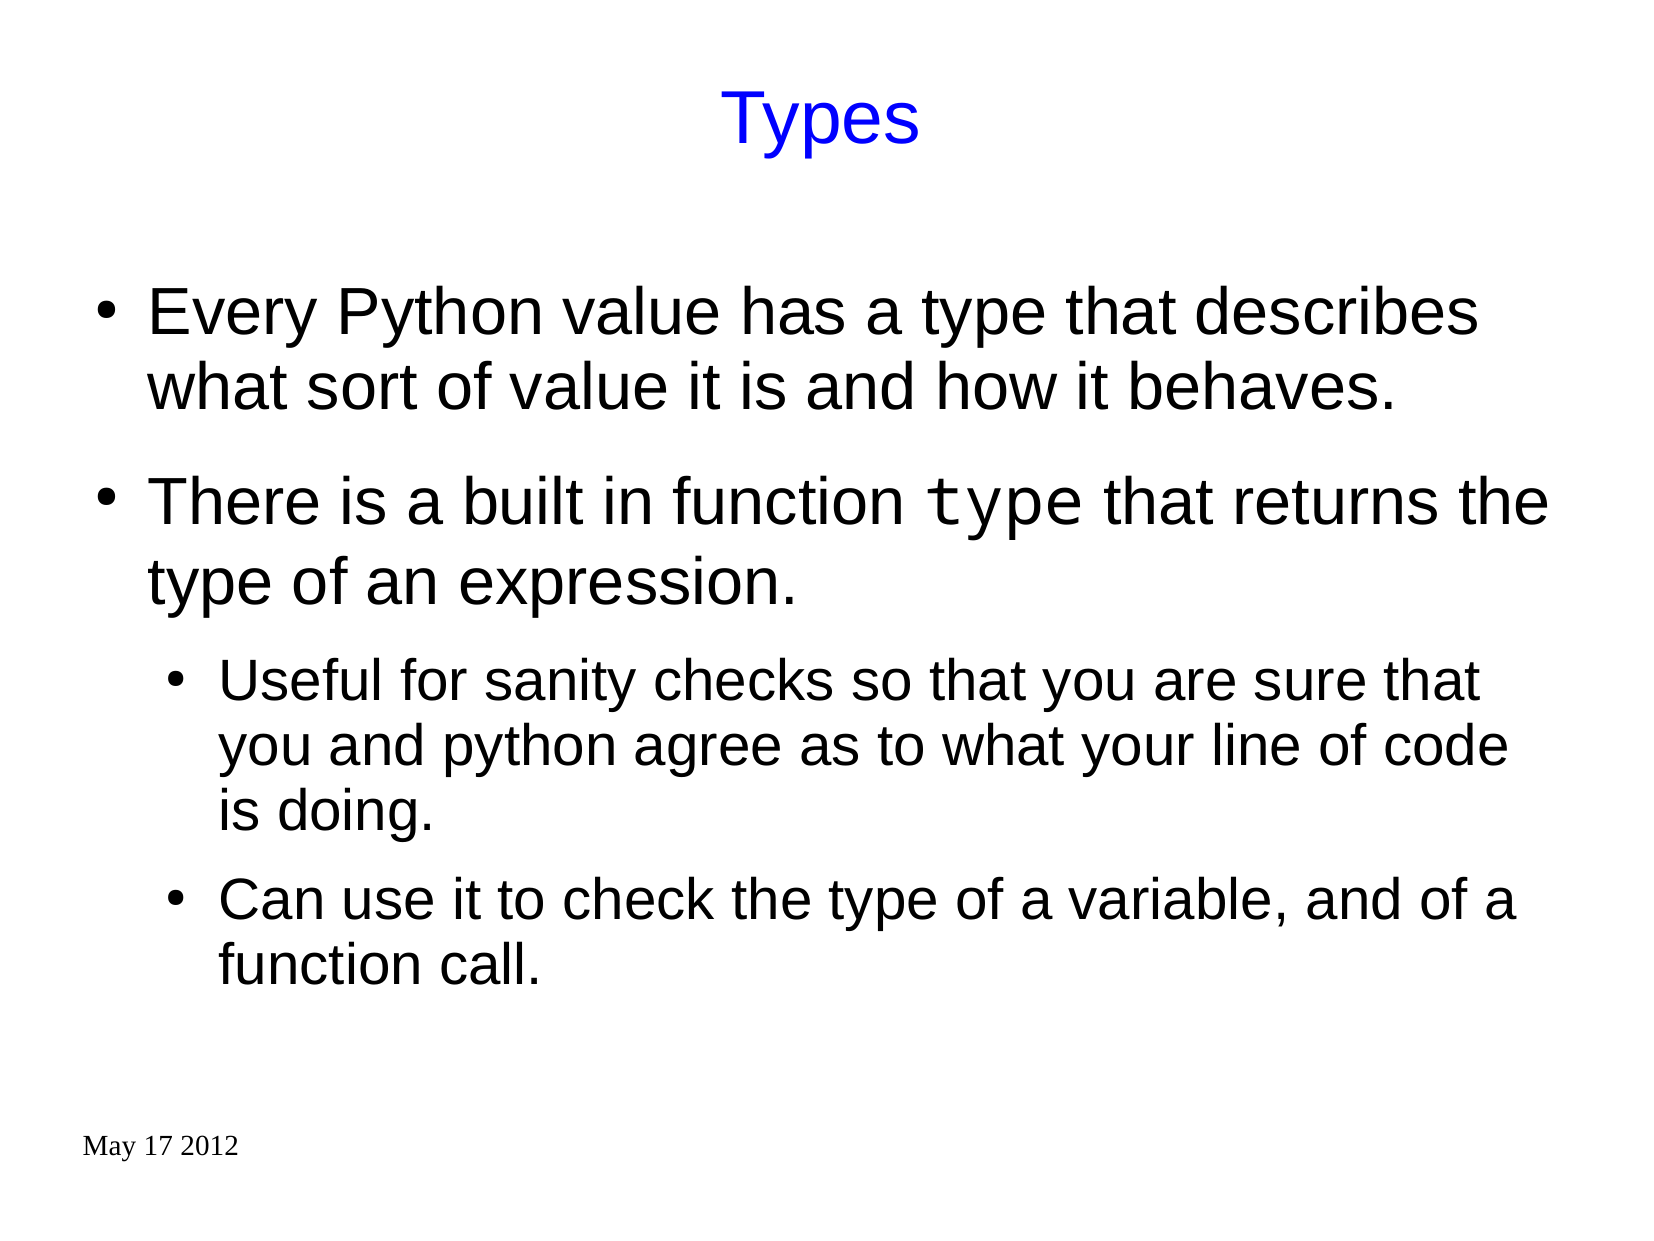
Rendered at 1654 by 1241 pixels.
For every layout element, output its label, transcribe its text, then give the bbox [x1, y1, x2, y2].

title Types [76, 58, 1565, 178]
list Every Python value has a type that describes what sort of value it is and how it behaves. There is a built in function type that returns the type of an expression. Useful for sanity checks so that you are sure that you and python agree as to what your line of code is doing. Can use it to check the type of a variable, and of a function call. [76, 274, 1565, 1093]
